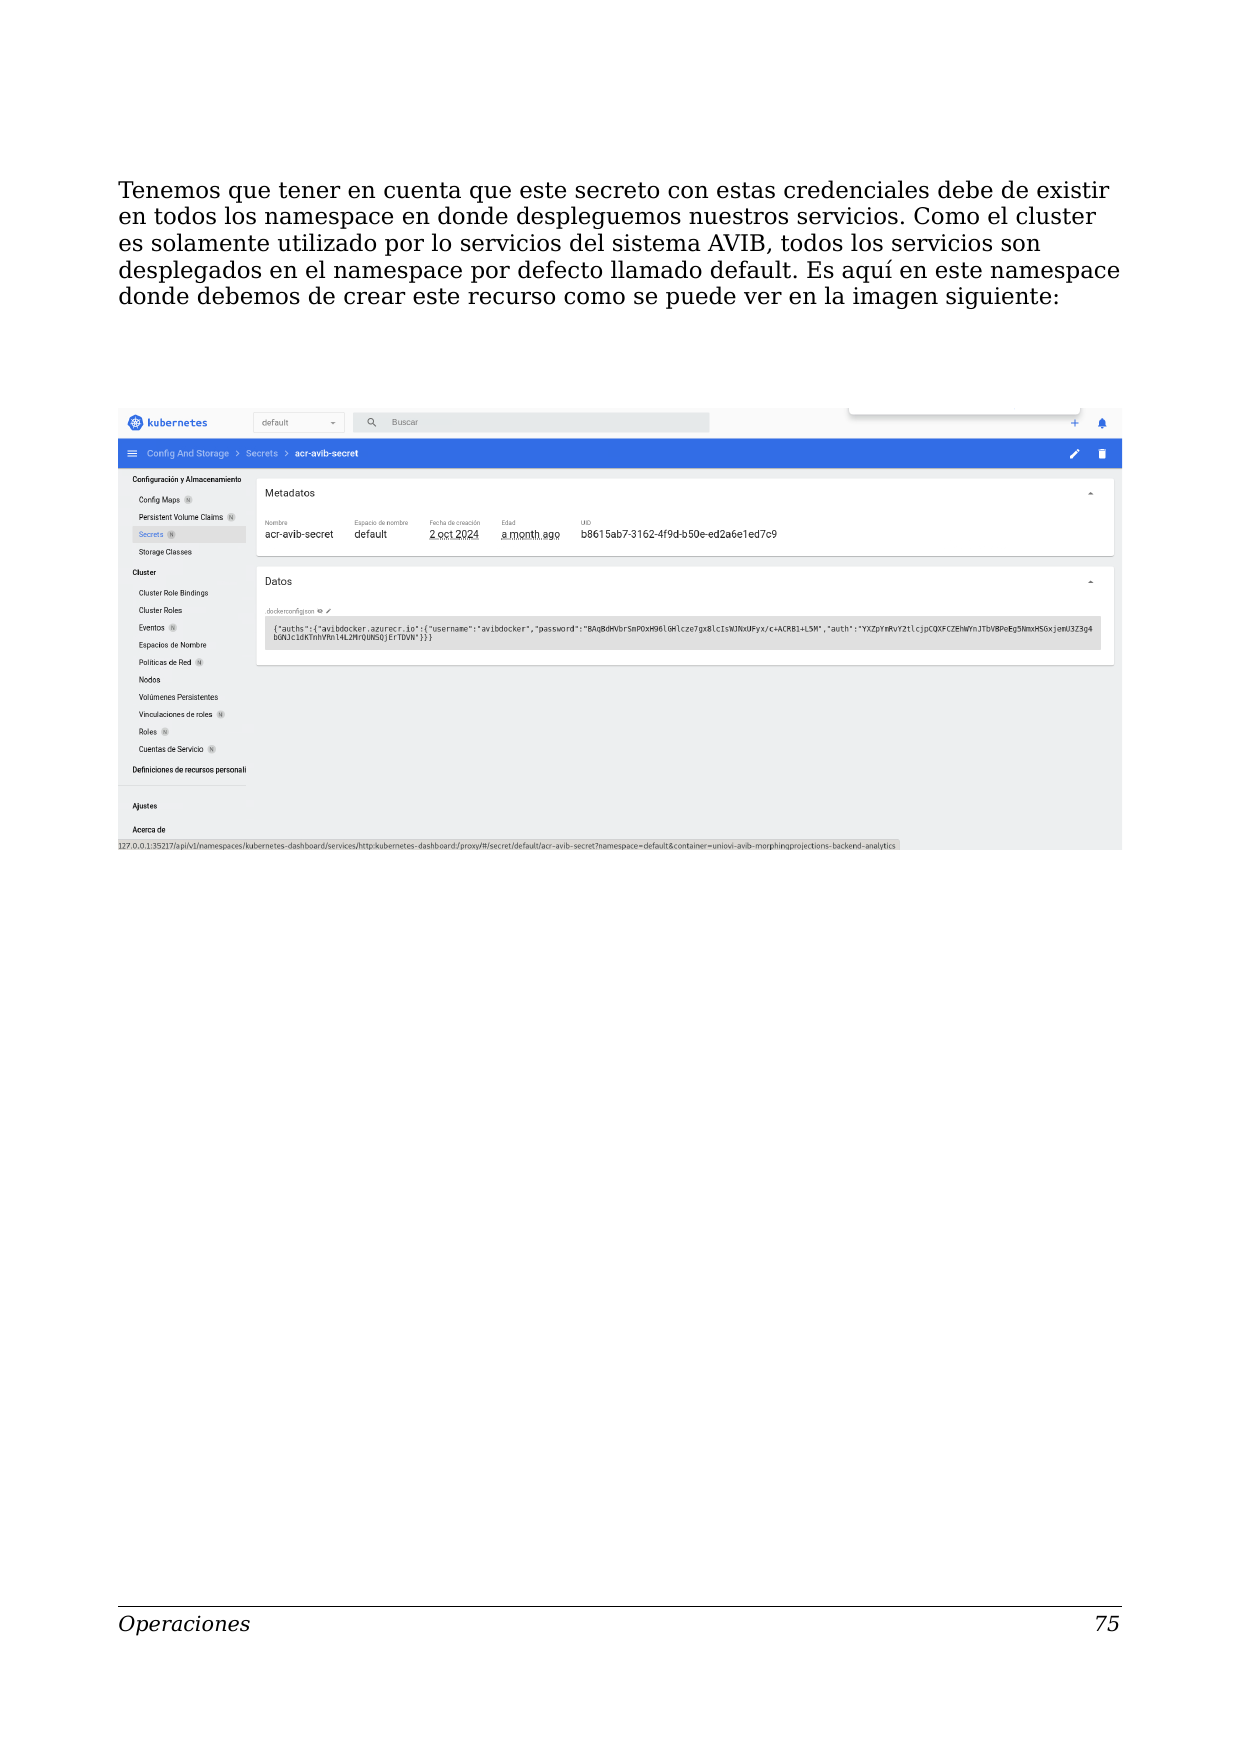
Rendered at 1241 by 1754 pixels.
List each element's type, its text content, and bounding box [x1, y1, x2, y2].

picture [118, 408, 1123, 850]
text Tenemos que tener en cuenta que este secreto con estas credenciales debe de existir en todos los namespace en donde despleguemos nuestros servicios. Como el cluster es solamente utilizado por lo servicios del sistema AVIB, todos los servicios son desplegados en el namespace por defecto llamado default. Es aquí en este namespace donde debemos de crear este recurso como se puede ver en la imagen siguiente: [118, 177, 1122, 363]
